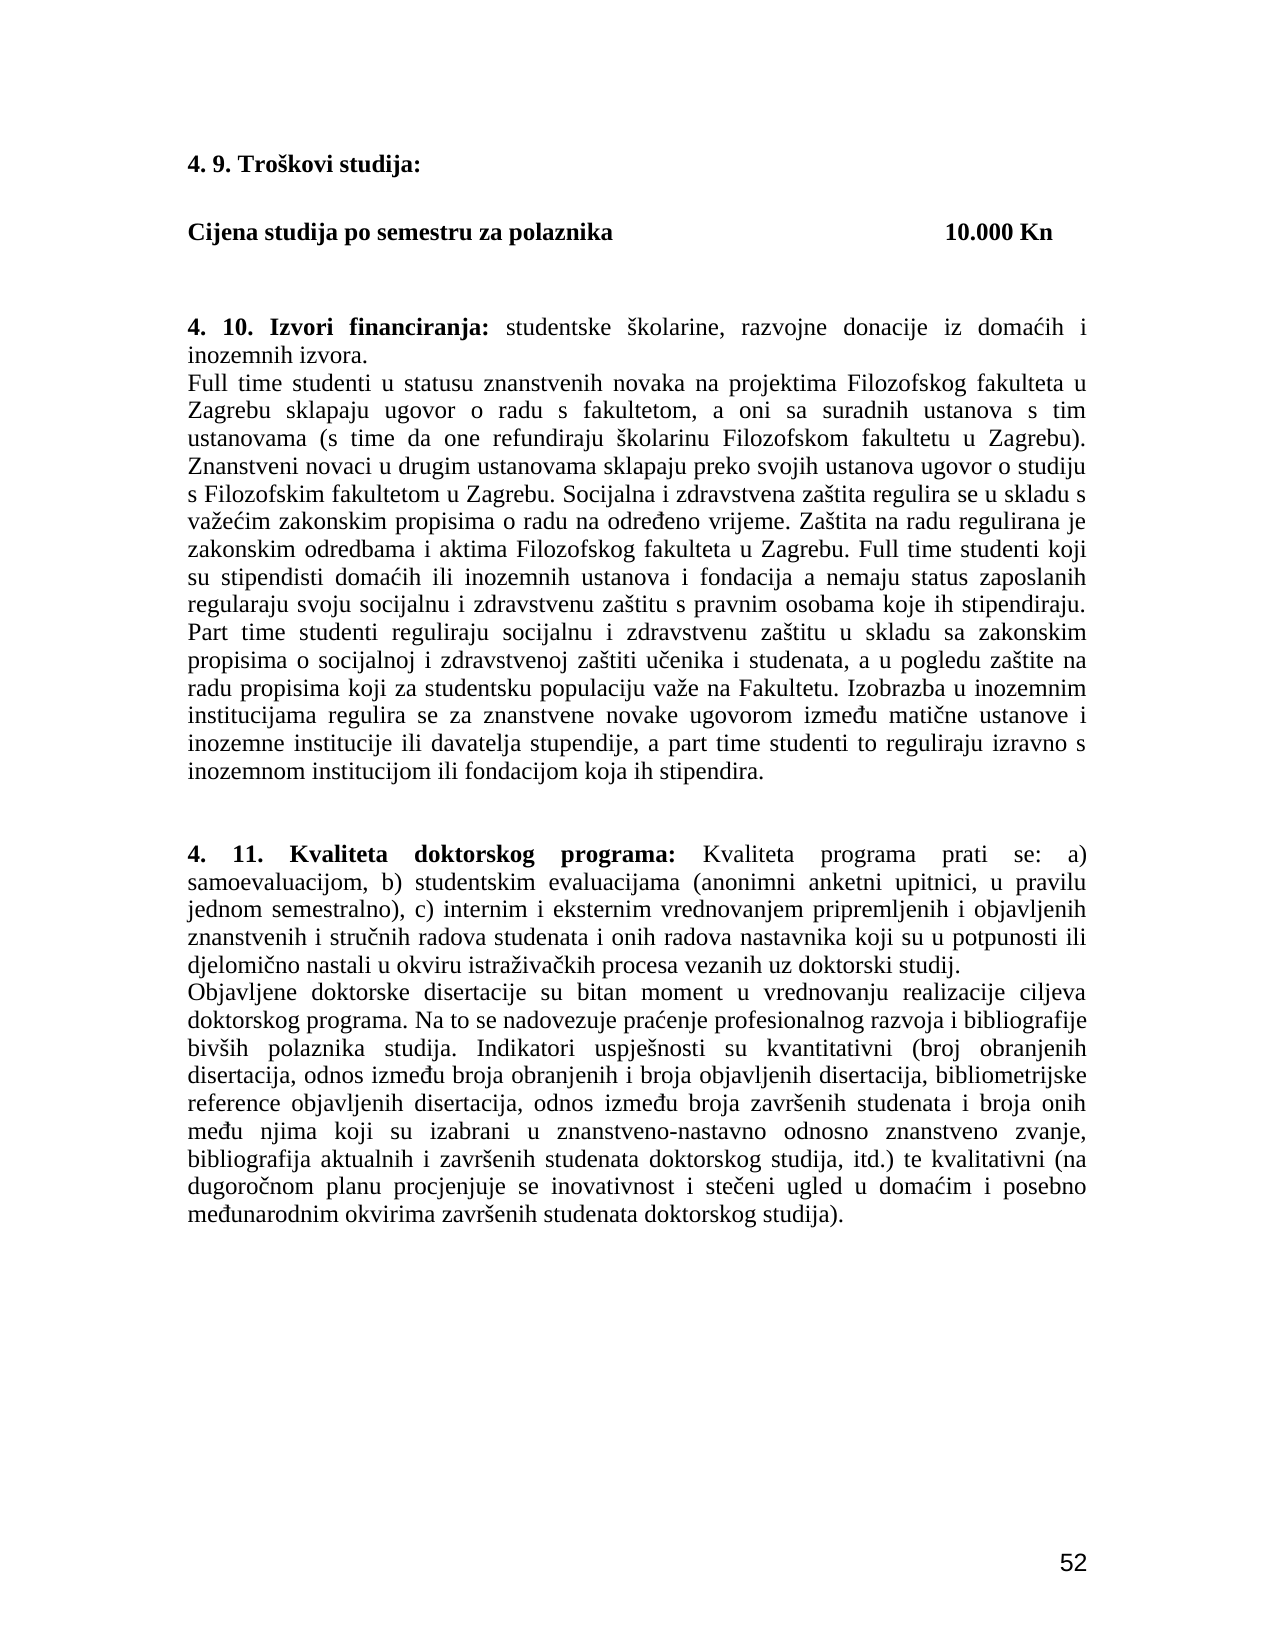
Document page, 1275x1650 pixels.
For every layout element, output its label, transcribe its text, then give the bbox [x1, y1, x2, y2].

text Objavljene doktorske disertacije su bitan moment u vrednovanju realizacije ciljeva doktorskog programa. Na to se nadovezuje praćenje profesionalnog razvoja i bibliografije bivših polaznika studija. Indikatori uspješnosti su kvantitativni (broj obranjenih disertacija, odnos između broja obranjenih i broja objavljenih disertacija, bibliometrijske reference objavljenih disertacija, odnos između broja završenih studenata i broja onih među njima koji su izabrani u znanstveno-nastavno odnosno znanstveno zvanje, bibliografija aktualnih i završenih studenata doktorskog studija, itd.) te kvalitativni (na dugoročnom planu procjenjuje se inovativnost i stečeni ugled u domaćim i posebno međunarodnim okvirima završenih studenata doktorskog studija). [187, 978, 1087, 1228]
table_header Cijena studija po semestru za polaznika [176, 205, 822, 258]
text 4. 11. Kvaliteta doktorskog programa: Kvaliteta programa prati se: a) samoevaluacijom, b) studentskim evaluacijama (anonimni anketni upitnici, u pravilu jednom semestralno), c) internim i eksternim vrednovanjem pripremljenih i objavljenih znanstvenih i stručnih radova studenata i onih radova nastavnika koji su u potpunosti ili djelomično nastali u okviru istraživačkih procesa vezanih uz doktorski studij. [187, 840, 1087, 978]
text Full time studenti u statusu znanstvenih novaka na projektima Filozofskog fakulteta u Zagrebu sklapaju ugovor o radu s fakultetom, a oni sa suradnih ustanova s tim ustanovama (s time da one refundiraju školarinu Filozofskom fakultetu u Zagrebu). Znanstveni novaci u drugim ustanovama sklapaju preko svojih ustanova ugovor o studiju s Filozofskim fakultetom u Zagrebu. Socijalna i zdravstvena zaštita regulira se u skladu s važećim zakonskim propisima o radu na određeno vrijeme. Zaštita na radu regulirana je zakonskim odredbama i aktima Filozofskog fakulteta u Zagrebu. Full time studenti koji su stipendisti domaćih ili inozemnih ustanova i fondacija a nemaju status zaposlanih regularaju svoju socijalnu i zdravstvenu zaštitu s pravnim osobama koje ih stipendiraju. Part time studenti reguliraju socijalnu i zdravstvenu zaštitu u skladu sa zakonskim propisima o socijalnoj i zdravstvenoj zaštiti učenika i studenata, a u pogledu zaštite na radu propisima koji za studentsku populaciju važe na Fakultetu. Izobrazba u inozemnim institucijama regulira se za znanstvene novake ugovorom između matične ustanove i inozemne institucije ili davatelja stupendije, a part time studenti to reguliraju izravno s inozemnom institucijom ili fondacijom koja ih stipendira. [187, 369, 1087, 784]
text 4. 10. Izvori financiranja: studentske školarine, razvojne donacije iz domaćih i inozemnih izvora. [187, 313, 1087, 369]
table_header 10.000 Kn [823, 205, 1064, 258]
text 4. 9. Troškovi studija: [187, 150, 1087, 178]
